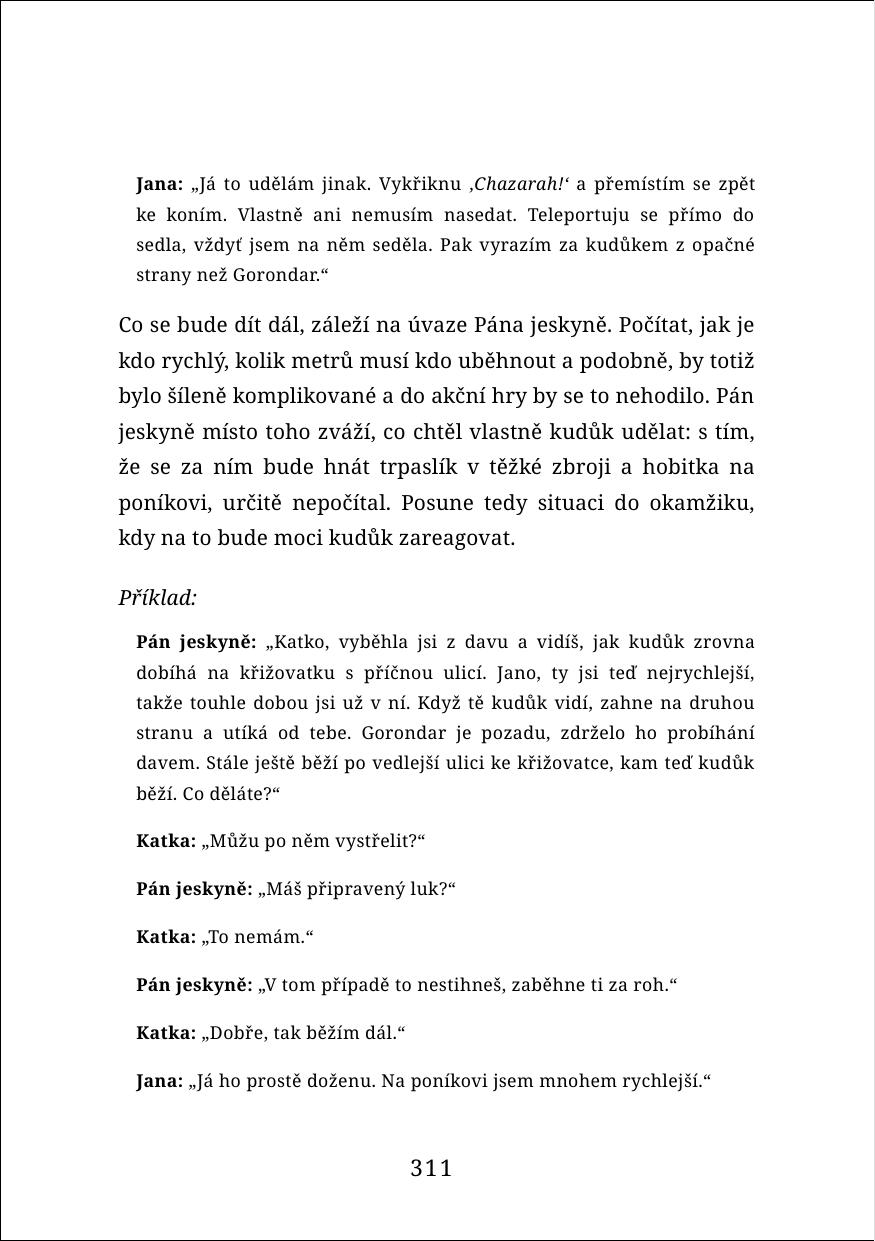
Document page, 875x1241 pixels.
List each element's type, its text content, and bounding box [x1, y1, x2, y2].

text Pán jeskyně: „Máš připravený luk?“ [136, 877, 756, 901]
text Co se bude dít dál, záleží na úvaze Pána jeskyně. Počítat, jak je kdo rychlý, kolik metrů musí kdo uběhnout a podobně, by totiž bylo šíleně komplikované a do akční hry by se to nehodilo. Pán jeskyně místo toho zváží, co chtěl vlastně kudůk udělat: s tím, že se za ním bude hnát trpaslík v těžké zbroji a hobitka na poníkovi, určitě nepočítal. Posune tedy situaci do okamžiku, kdy na to bude moci kudůk zareagovat. [118, 310, 756, 552]
text Katka: „Dobře, tak běžím dál.“ [136, 1021, 756, 1045]
text Jana: „Já to udělám jinak. Vykřiknu ‚Chazarah!‘ a přemístím se zpět ke koním. Vlastně ani nemusím nasedat. Teleportuju se přímo do sedla, vždyť jsem na něm seděla. Pak vyrazím za kudůkem z opačné strany než Gorondar.“ [136, 172, 756, 287]
text Pán jeskyně: „Katko, vyběhla jsi z davu a vidíš, jak kudůk zrovna dobíhá na křižovatku s příčnou ulicí. Jano, ty jsi teď nejrychlejší, takže touhle dobou jsi už v ní. Když tě kudůk vidí, zahne na druhou stranu a utíká od tebe. Gorondar je pozadu, zdrželo ho probíhání davem. Stále ještě běží po vedlejší ulici ke křižovatce, kam teď kudůk běží. Co děláte?“ [136, 630, 756, 805]
text Pán jeskyně: „V tom případě to nestihneš, zaběhne ti za roh.“ [136, 973, 756, 997]
text Katka: „Můžu po něm vystřelit?“ [136, 829, 756, 853]
text Katka: „To nemám.“ [136, 925, 756, 949]
text Příklad: [118, 583, 756, 611]
text Jana: „Já ho prostě doženu. Na poníkovi jsem mnohem rychlejší.“ [136, 1068, 756, 1093]
